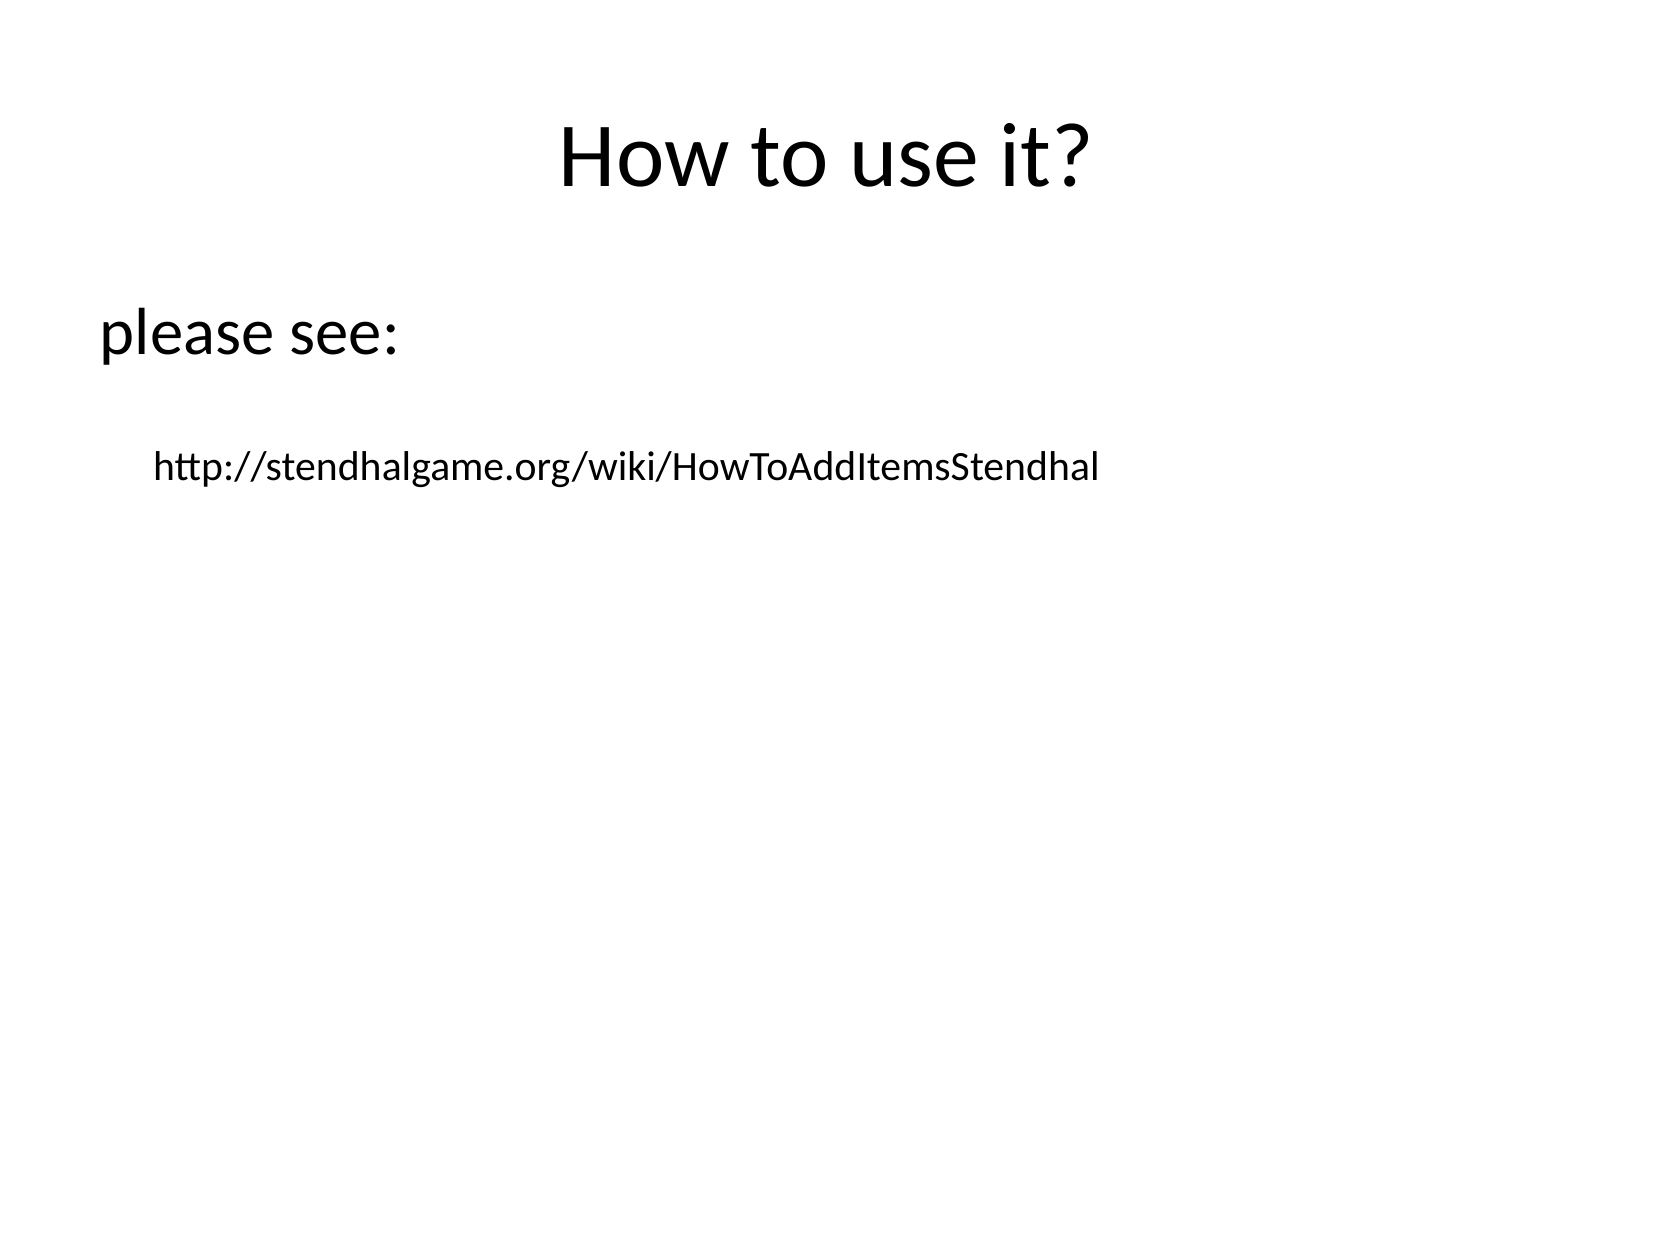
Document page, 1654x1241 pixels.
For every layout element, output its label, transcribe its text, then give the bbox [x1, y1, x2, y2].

text_box please see: http://stendhalgame.org/wiki/HowToAddItemsStendhal [82, 290, 1571, 1109]
text_box How to use it? [82, 49, 1571, 257]
